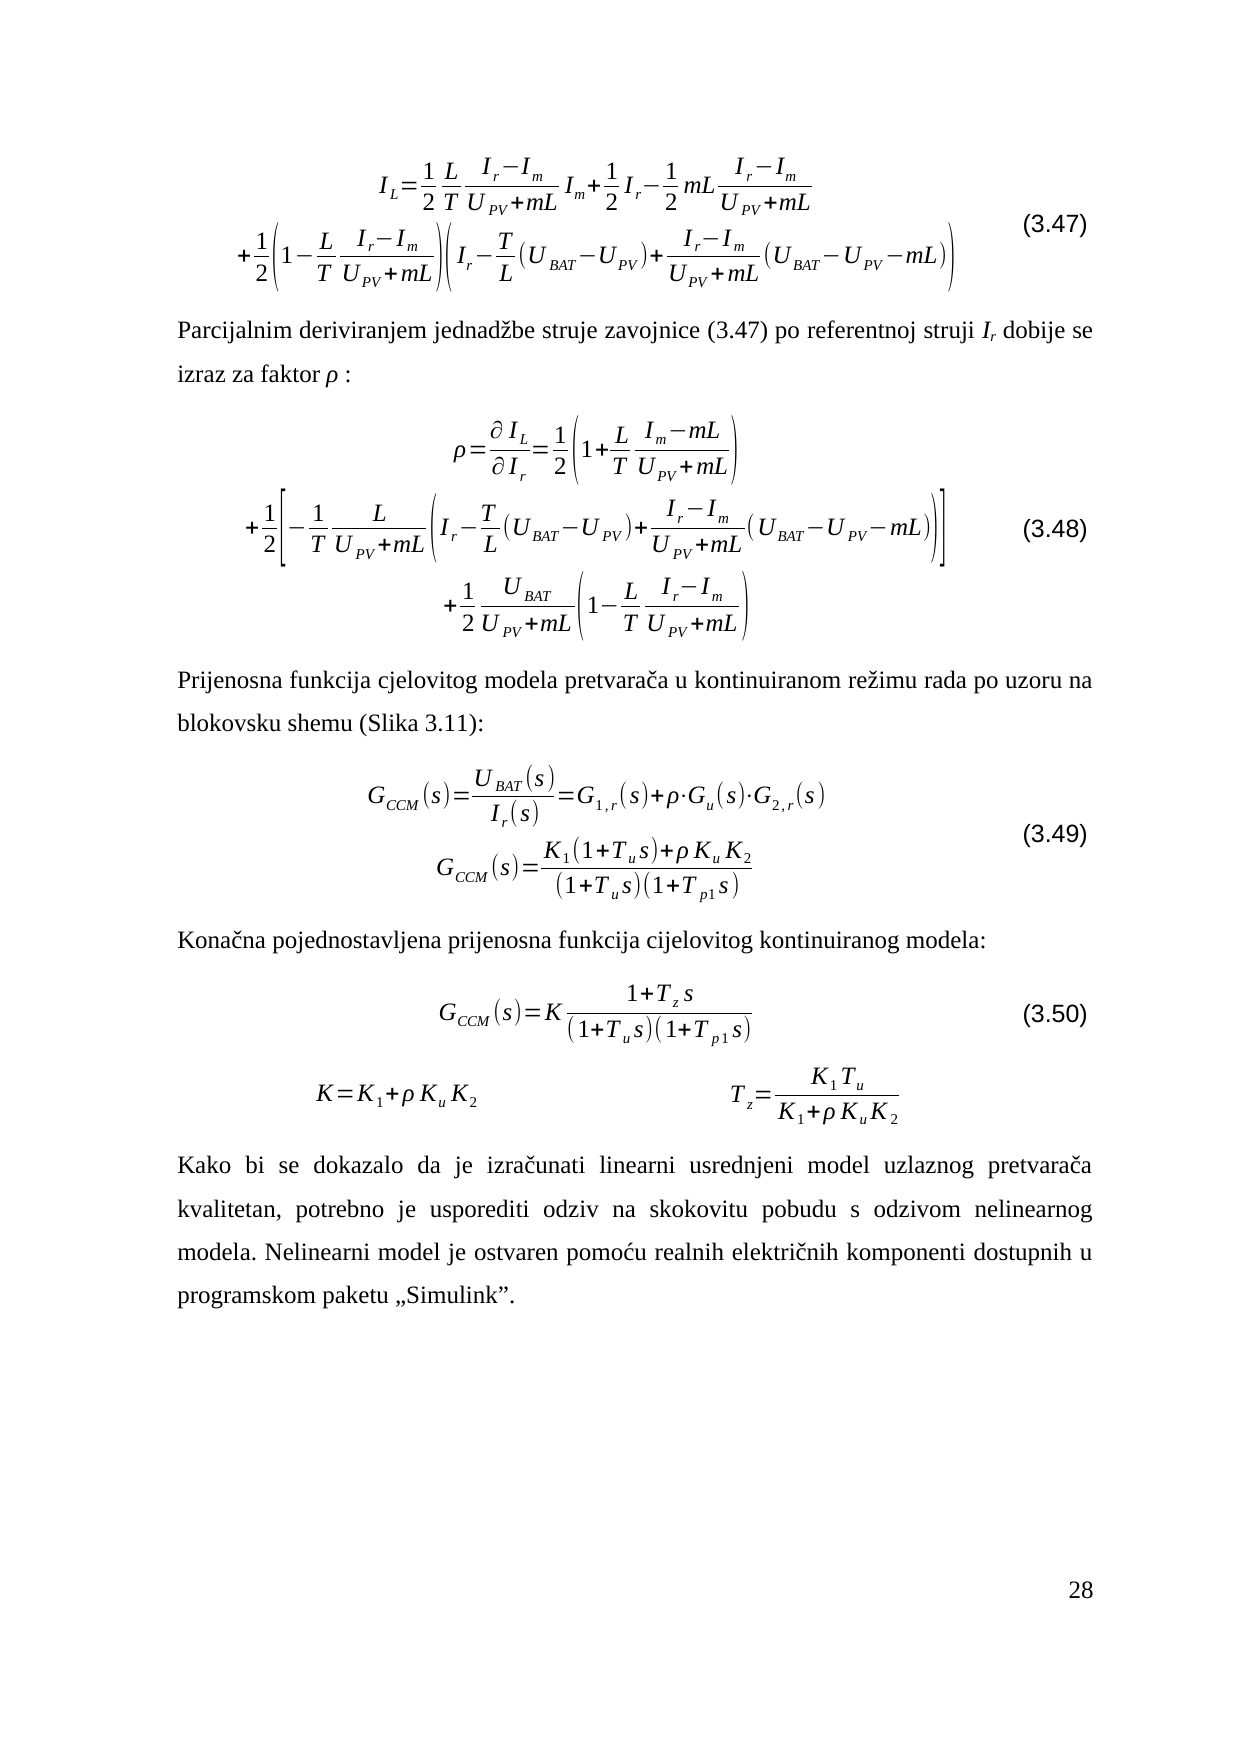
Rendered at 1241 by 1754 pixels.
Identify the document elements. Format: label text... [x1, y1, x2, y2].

table_cell [615, 1057, 1015, 1139]
text Kako bi se dokazalo da je izračunati linearni usrednjeni model uzlaznog pretvarača kvalitetan, potrebno je usporediti odziv na skokovitu pobudu s odzivom nelinearnog modela. Nelinearni model je ostvaren pomoću realnih električnih komponenti dostupnih u programskom paketu „Simulink”. [177, 1151, 1093, 1309]
table_header [177, 758, 1015, 913]
table_header [177, 147, 1015, 304]
table_cell [177, 1057, 614, 1139]
text Prijenosna funkcija cjelovitog modela pretvarača u kontinuiranom režimu rada po uzoru na blokovsku shemu (Slika 3.11): [177, 665, 1093, 737]
table_header (3.50) [1015, 974, 1093, 1057]
text Parcijalnim deriviranjem jednadžbe struje zavojnice (3.47) po referentnoj struji Ir dobije se izraz za faktor ρ : [177, 316, 1093, 387]
table_header [177, 408, 1015, 653]
table_header (3.49) [1015, 758, 1093, 913]
table_cell [1015, 1057, 1093, 1139]
table_header (3.48) [1015, 408, 1093, 653]
table_header (3.47) [1015, 147, 1093, 304]
table_header [177, 974, 1015, 1057]
text Konačna pojednostavljena prijenosna funkcija cijelovitog kontinuiranog modela: [177, 925, 1093, 953]
